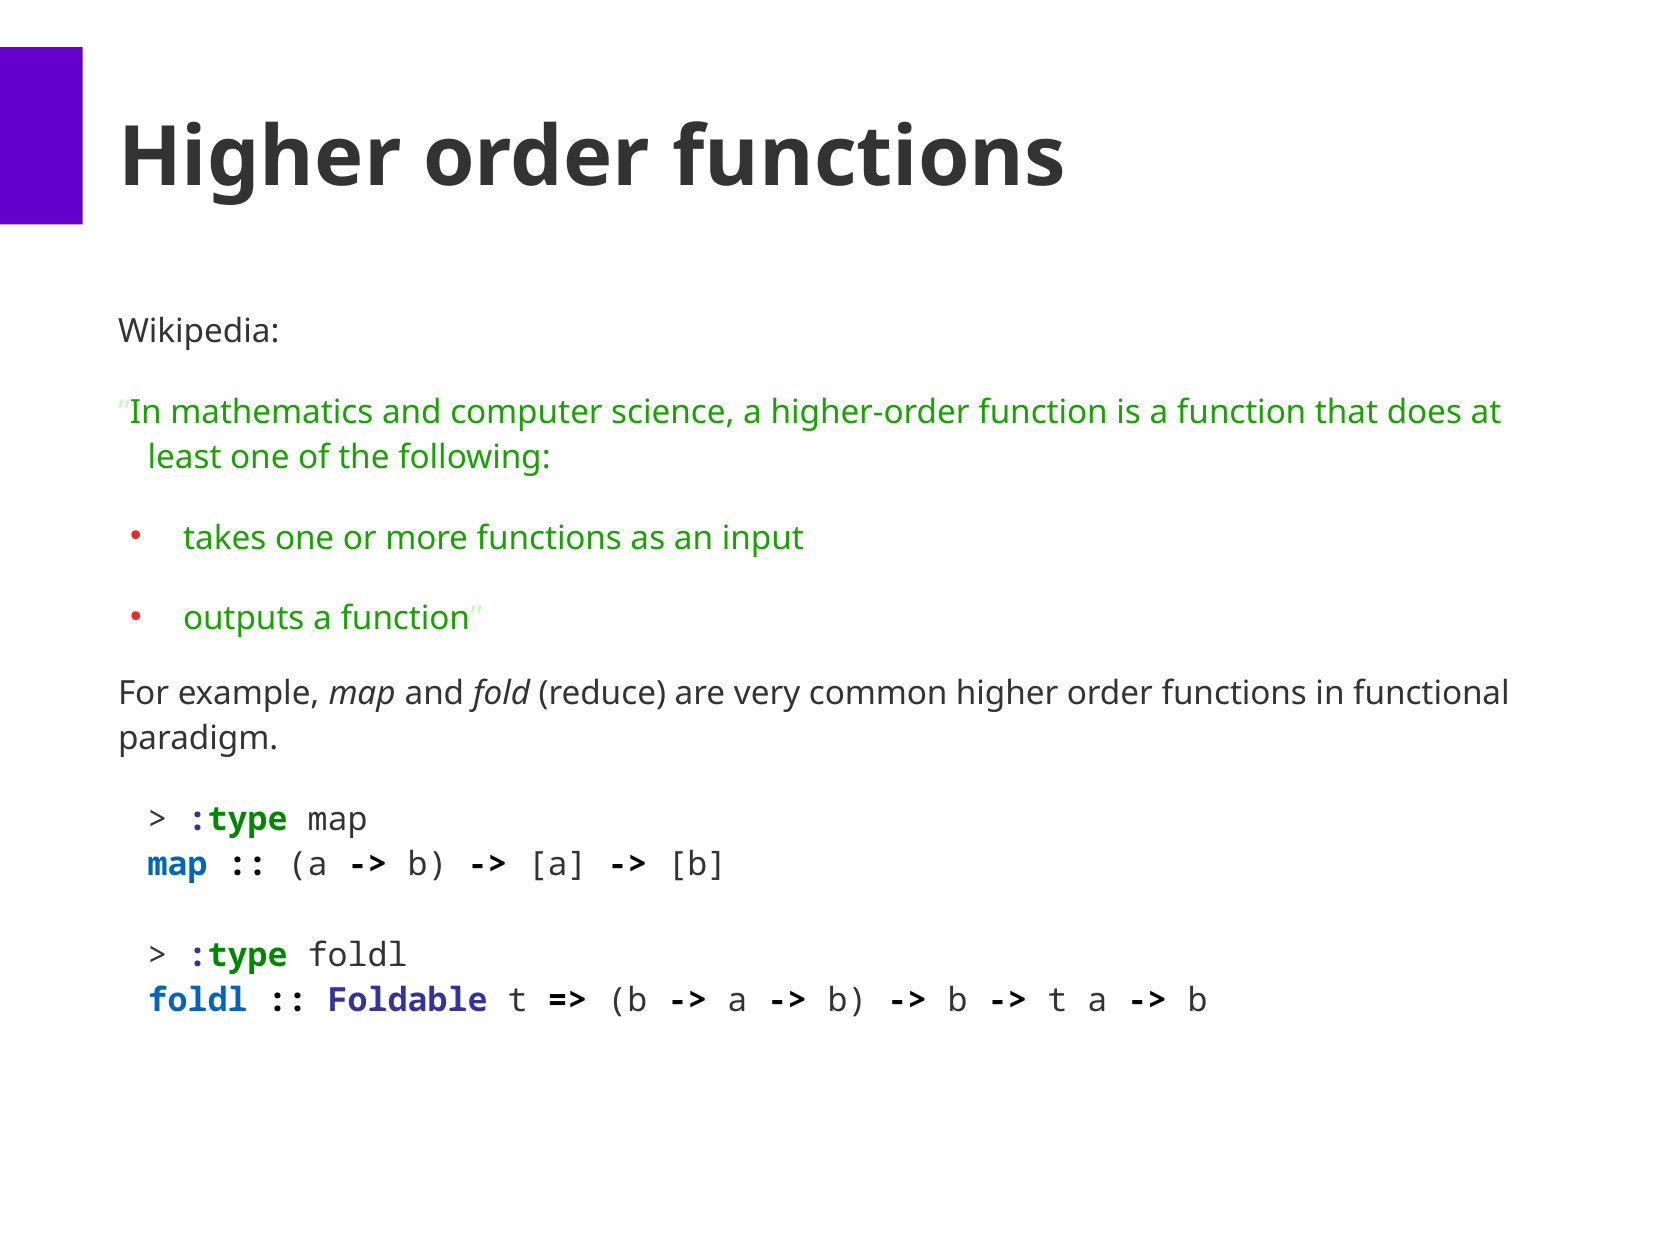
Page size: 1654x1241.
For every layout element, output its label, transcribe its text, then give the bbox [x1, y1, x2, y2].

title Higher order functions [118, 49, 1571, 257]
list Wikipedia: “In mathematics and computer science, a higher-order function is a function that does at least one of the following: takes one or more functions as an input outputs a function” For example, map and fold (reduce) are very common higher order functions in functional paradigm. > :type map map :: (a -> b) -> [a] -> [b] > :type foldl foldl :: Foldable t => (b -> a -> b) -> b -> t a -> b [118, 307, 1536, 1074]
